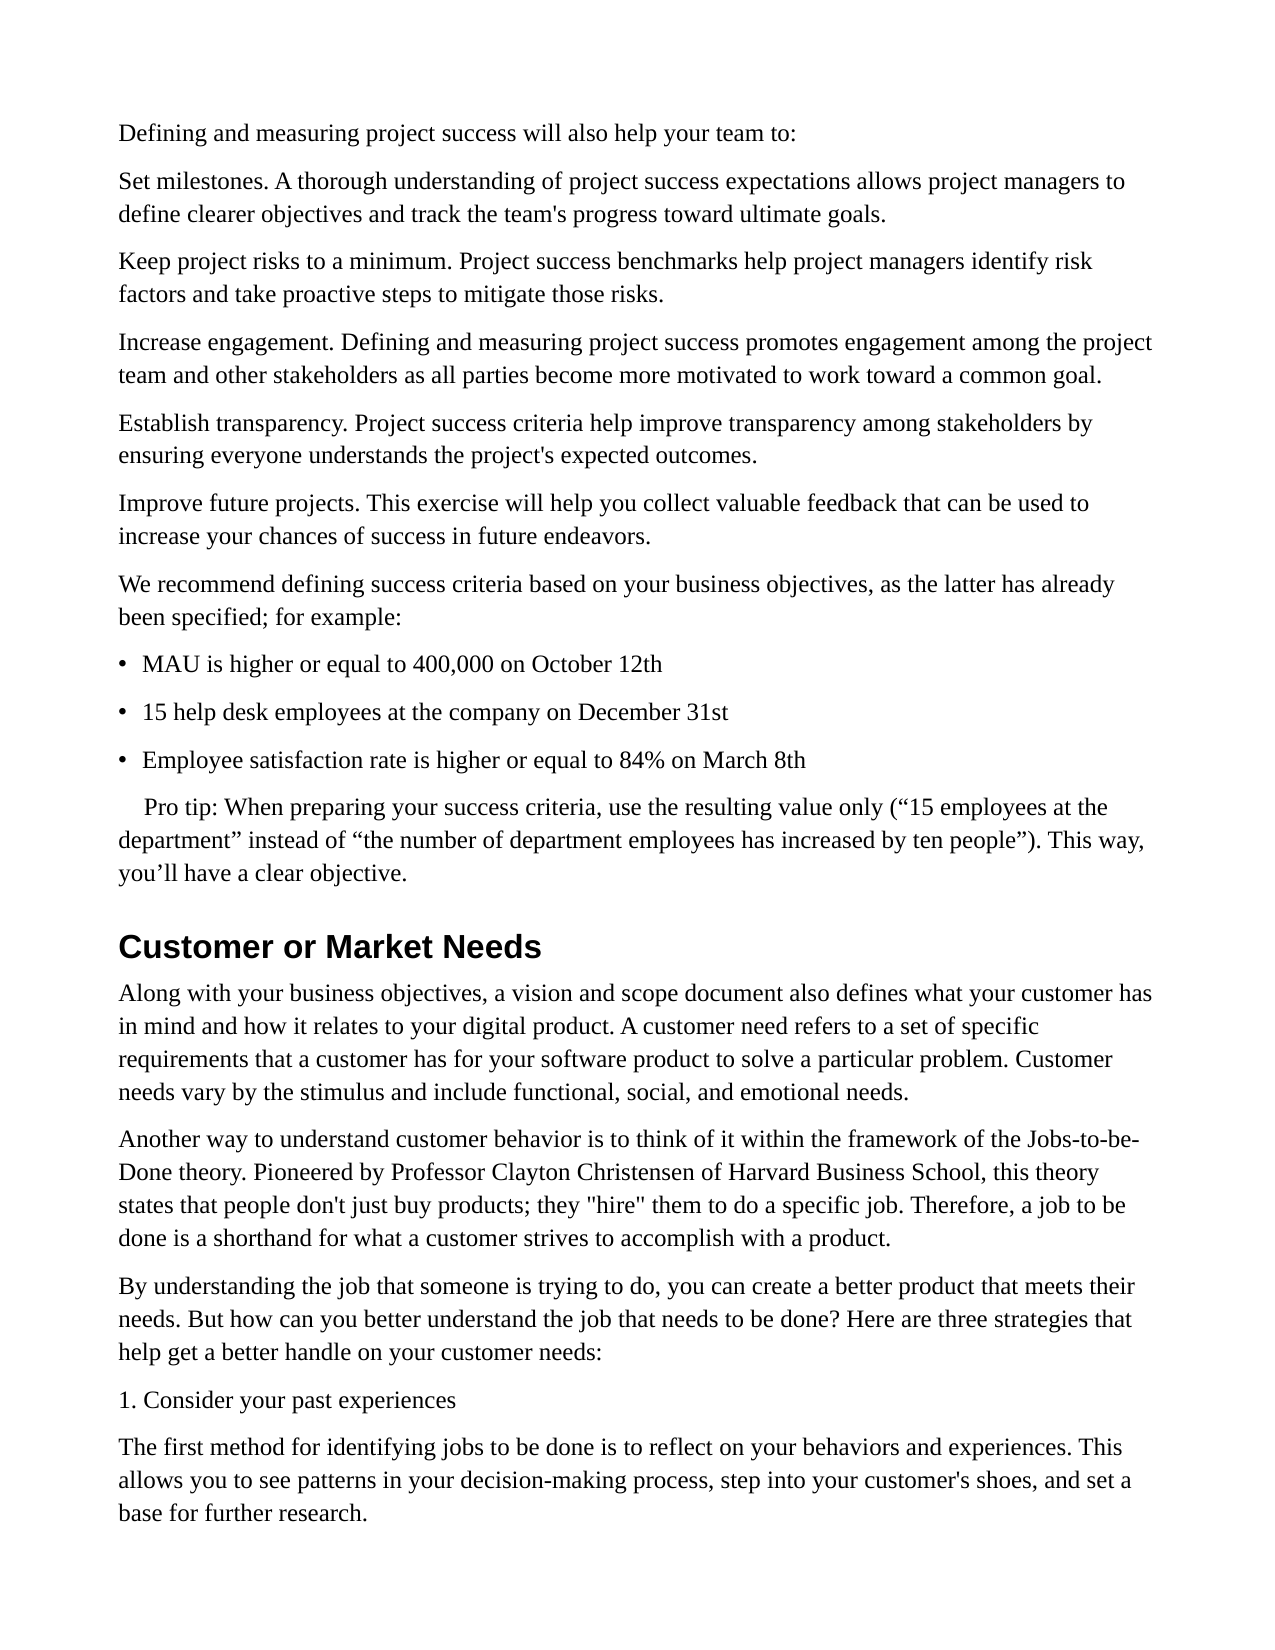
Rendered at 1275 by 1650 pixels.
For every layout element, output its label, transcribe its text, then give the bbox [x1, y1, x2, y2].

text Along with your business objectives, a vision and scope document also defines what your customer has in mind and how it relates to your digital product. A customer need refers to a set of specific requirements that a customer has for your software product to solve a particular problem. Customer needs vary by the stimulus and include functional, social, and emotional needs. [118, 978, 1157, 1106]
subtitle Customer or Market Needs [118, 927, 1157, 965]
text Another way to understand customer behavior is to think of it within the framework of the Jobs-to-be-Done theory. Pioneered by Professor Clayton Christensen of Harvard Business School, this theory states that people don't just buy products; they "hire" them to do a specific job. Therefore, a job to be done is a shorthand for what a customer strives to accomplish with a product. [118, 1124, 1157, 1252]
text By understanding the job that someone is trying to do, you can create a better product that meets their needs. But how can you better understand the job that needs to be done? Here are three strategies that help get a better handle on your customer needs: [118, 1271, 1157, 1366]
list MAU is higher or equal to 400,000 on October 12th [118, 649, 1157, 678]
text Defining and measuring project success will also help your team to: [118, 118, 1157, 147]
list 15 help desk employees at the company on December 31st [118, 697, 1157, 726]
text Improve future projects. This exercise will help you collect valuable feedback that can be used to increase your chances of success in future endeavors. [118, 488, 1157, 550]
text 1. Consider your past experiences [118, 1385, 1157, 1413]
text 🧠 Pro tip: When preparing your success criteria, use the resulting value only (“15 employees at the department” instead of “the number of department employees has increased by ten people”). This way, you’ll have a clear objective. [118, 792, 1157, 887]
text Keep project risks to a minimum. Project success benchmarks help project managers identify risk factors and take proactive steps to mitigate those risks. [118, 246, 1157, 308]
text Set milestones. A thorough understanding of project success expectations allows project managers to define clearer objectives and track the team's progress toward ultimate goals. [118, 166, 1157, 227]
text The first method for identifying jobs to be done is to reflect on your behaviors and experiences. This allows you to see patterns in your decision-making process, step into your customer's shoes, and set a base for further research. [118, 1432, 1157, 1527]
text Increase engagement. Defining and measuring project success promotes engagement among the project team and other stakeholders as all parties become more motivated to work toward a common goal. [118, 327, 1157, 389]
text We recommend defining success criteria based on your business objectives, as the latter has already been specified; for example: [118, 569, 1157, 631]
list Employee satisfaction rate is higher or equal to 84% on March 8th [118, 745, 1157, 773]
text Establish transparency. Project success criteria help improve transparency among stakeholders by ensuring everyone understands the project's expected outcomes. [118, 408, 1157, 469]
